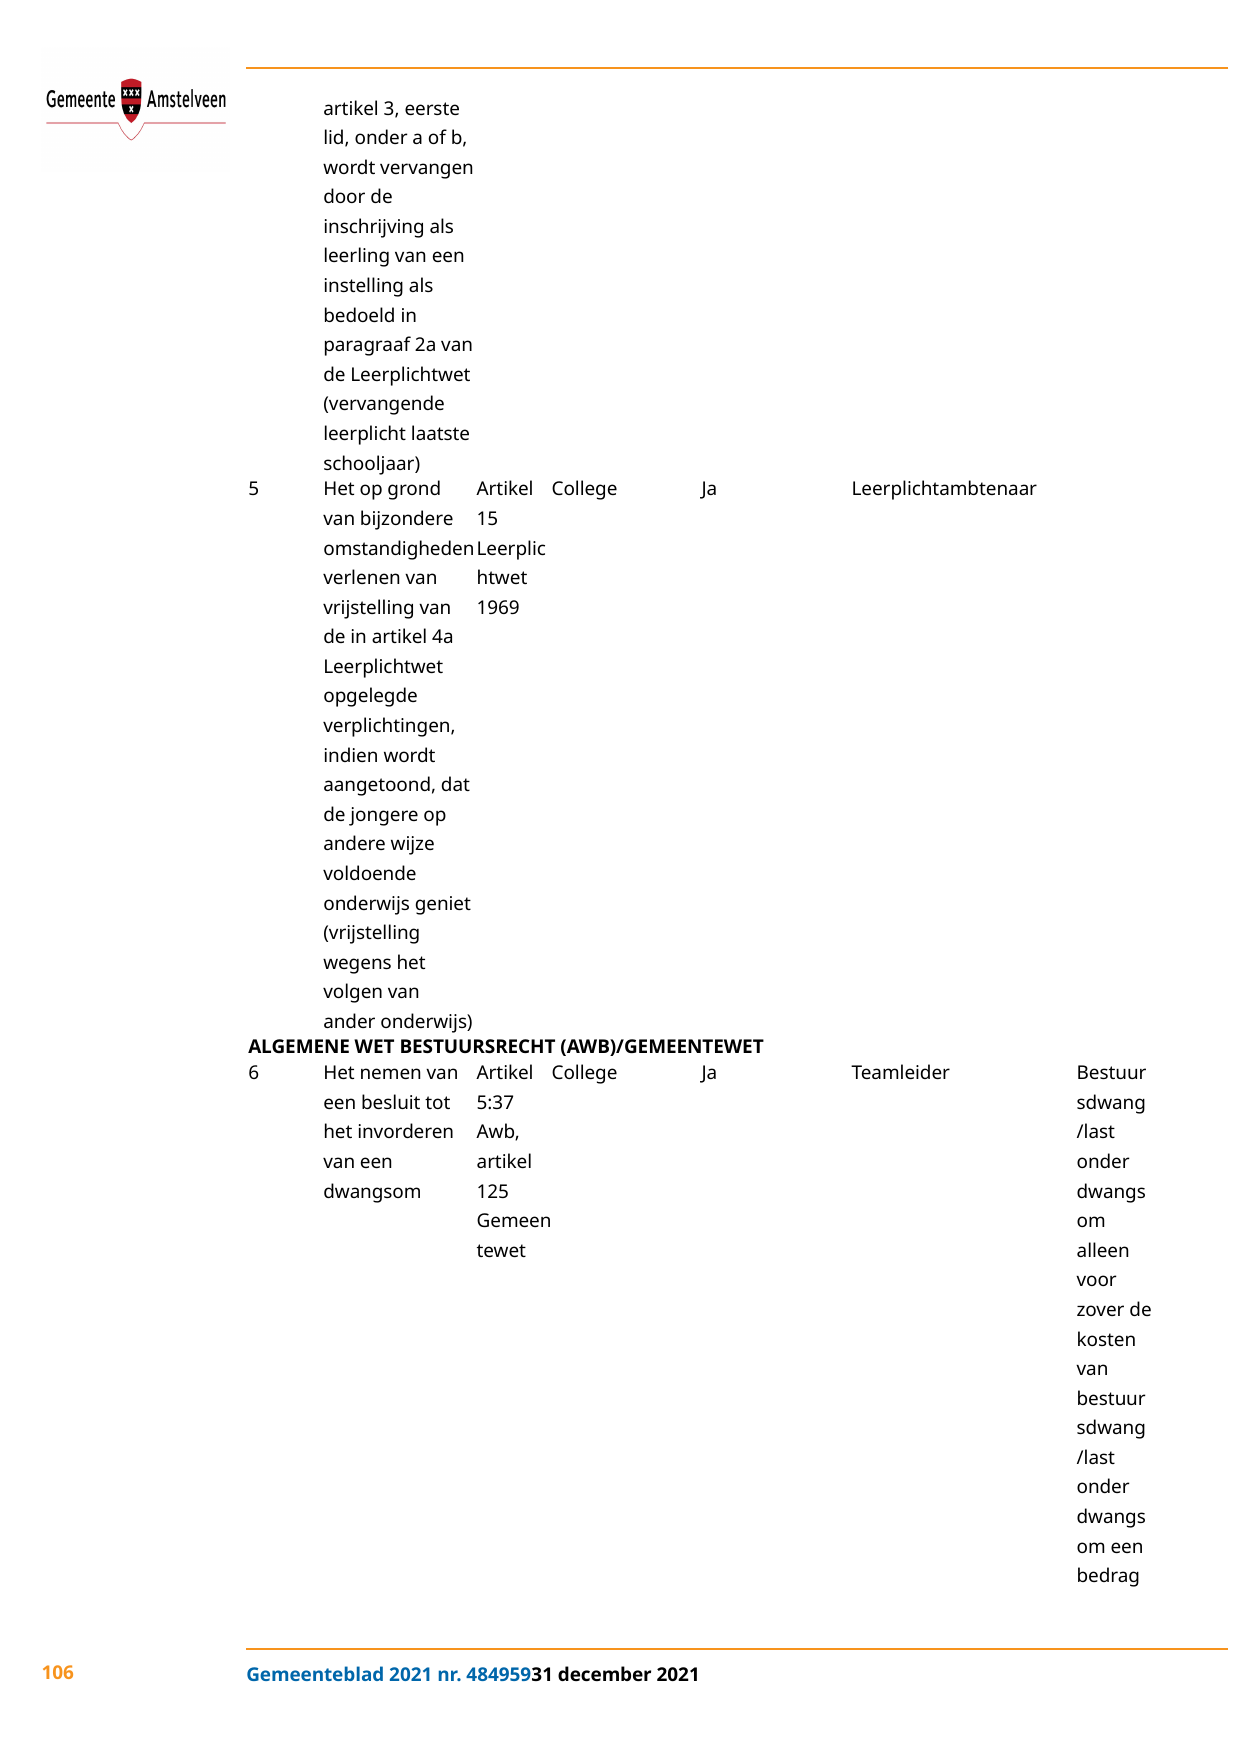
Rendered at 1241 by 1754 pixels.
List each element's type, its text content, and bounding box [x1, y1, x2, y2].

table_cell ALGEMENE WET BESTUURSRECHT (AWB)/GEMEENTEWET [248, 1034, 1152, 1059]
table_cell Het op grond van bijzondere omstandigheden verlenen van vrijstelling van de in artikel 4a Leerplichtwet opgelegde verplichtingen, indien wordt aangetoond, dat de jongere op andere wijze voldoende onderwijs geniet (vrijstelling wegens het volgen van ander onderwijs) [323, 476, 476, 1034]
table_cell Teamleider [851, 1060, 1076, 1588]
table_cell 6 [248, 1060, 323, 1588]
table_cell Artikel 15 Leerplichtwet 1969 [476, 476, 551, 1034]
table_cell Ja [701, 476, 851, 1034]
table_cell [248, 95, 323, 476]
table_cell [851, 95, 1076, 476]
table_cell artikel 3, eerste lid, onder a of b, wordt vervangen door de inschrijving als leerling van een instelling als bedoeld in paragraaf 2a van de Leerplichtwet (vervangende leerplicht laatste schooljaar) [323, 95, 476, 476]
table_cell Leerplichtambtenaar [851, 476, 1076, 1034]
table_cell Het nemen van een besluit tot het invorderen van een dwangsom [323, 1060, 476, 1588]
table_cell [1076, 476, 1152, 1034]
table_cell [701, 95, 851, 476]
table_cell Artikel 5:37 Awb, artikel 125 Gemeentewet [476, 1060, 551, 1588]
picture [41, 47, 231, 172]
table_cell [551, 95, 701, 476]
table_cell Ja [701, 1060, 851, 1588]
table_cell [1076, 95, 1152, 476]
table_cell 5 [248, 476, 323, 1034]
table_cell College [551, 1060, 701, 1588]
table_cell College [551, 476, 701, 1034]
table_cell [476, 95, 551, 476]
table_cell Bestuursdwang/last onder dwangsom alleen voor zover de kosten van bestuursdwang/last onder dwangsom een bedrag [1076, 1060, 1152, 1588]
